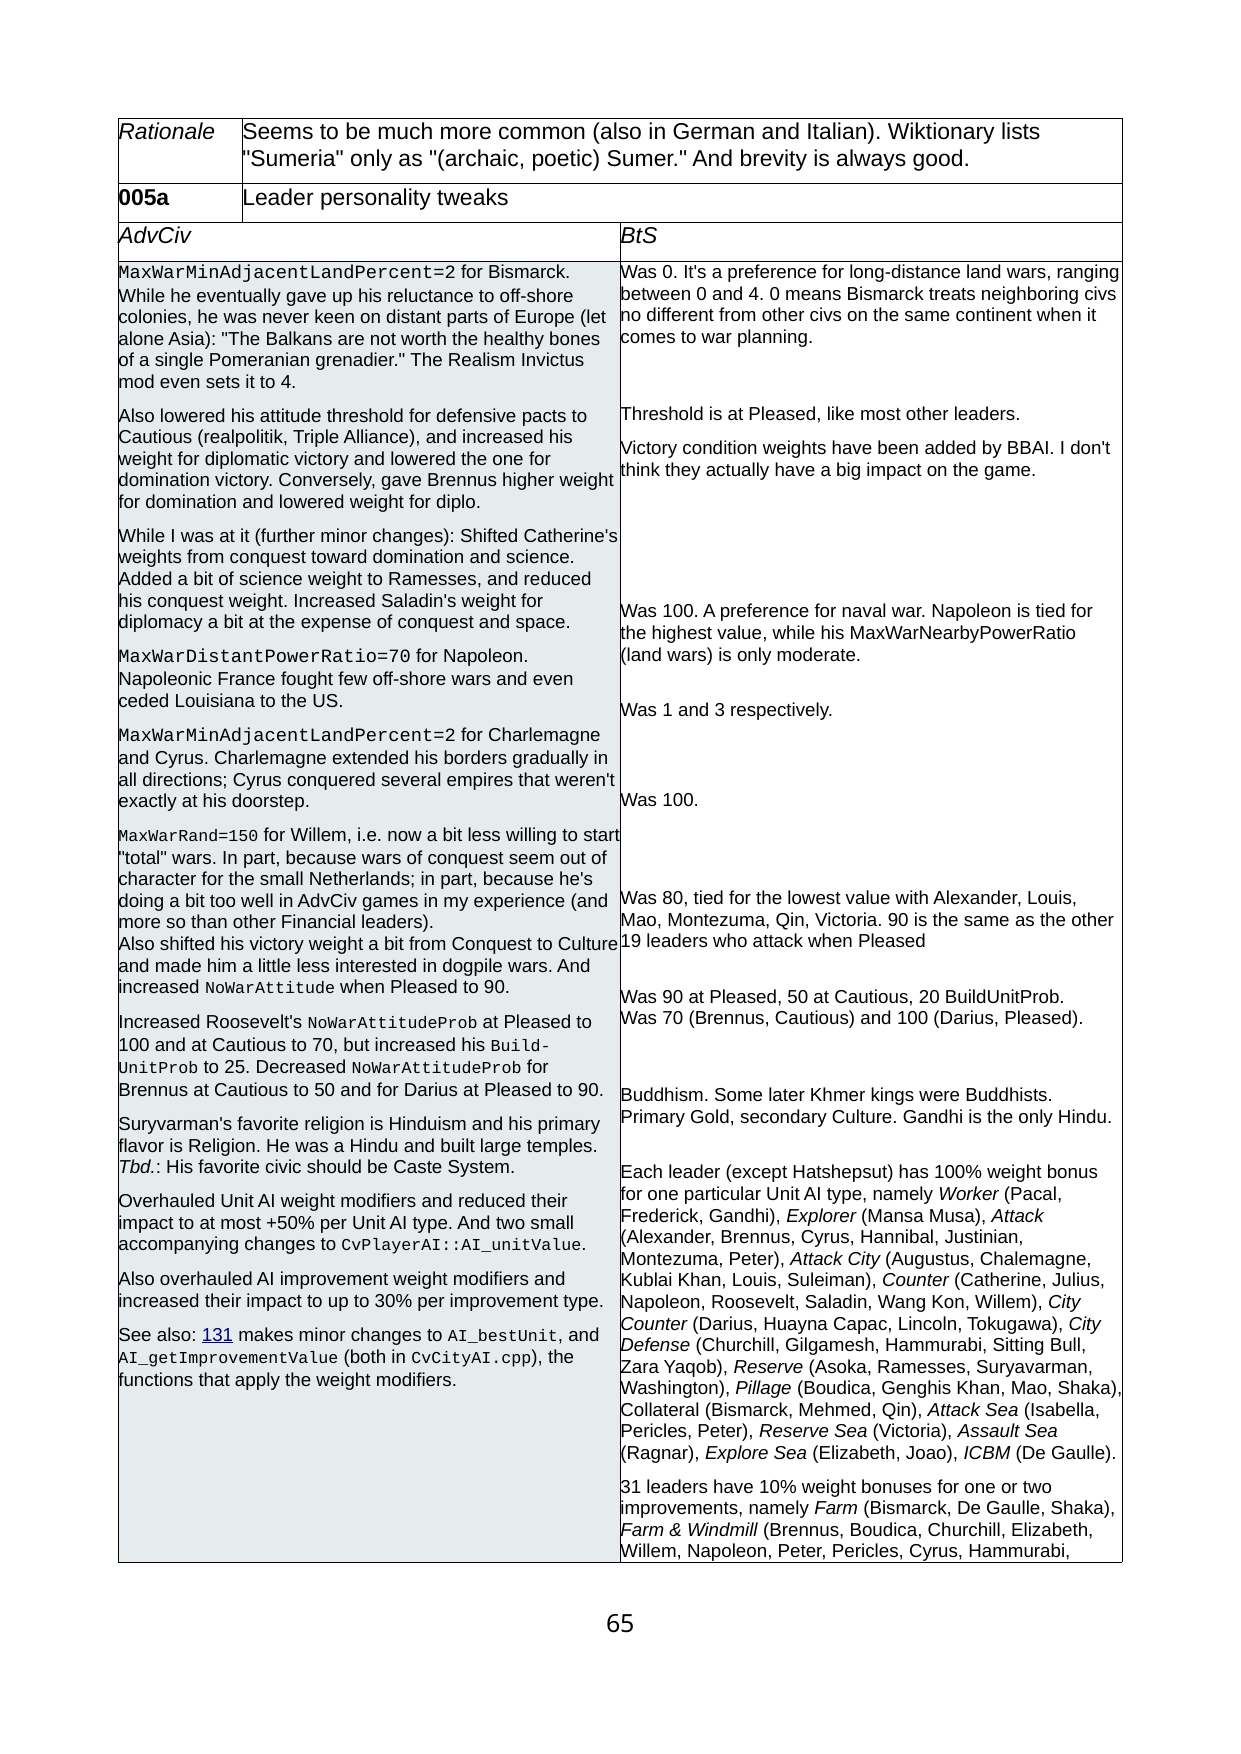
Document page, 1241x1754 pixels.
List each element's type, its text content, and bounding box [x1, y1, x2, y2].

table_cell MaxWarMinAdjacentLandPercent=2 for Bismarck. While he eventually gave up his reluctance to off-shore colonies, he was never keen on distant parts of Europe (let alone Asia): "The Balkans are not worth the healthy bones of a single Pomeranian grenadier." The Realism Invictus mod even sets it to 4. Also lowered his attitude threshold for defensive pacts to Cautious (realpolitik, Triple Alliance), and increased his weight for diplomatic victory and lowered the one for domination victory. Conversely, gave Brennus higher weight for domination and lowered weight for diplo. While I was at it (further minor changes): Shifted Catherine's weights from conquest toward domination and science. Added a bit of science weight to Ramesses, and reduced his conquest weight. Increased Saladin's weight for diplomacy a bit at the expense of conquest and space. MaxWarDistantPowerRatio=70 for Napoleon. Napoleonic France fought few off-shore wars and even ceded Louisiana to the US. MaxWarMinAdjacentLandPercent=2 for Charlemagne and Cyrus. Charlemagne extended his borders gradually in all directions; Cyrus conquered several empires that weren't exactly at his doorstep. MaxWarRand=150 for Willem, i.e. now a bit less willing to start "total" wars. In part, because wars of conquest seem out of character for the small Netherlands; in part, because he's doing a bit too well in AdvCiv games in my experience (and more so than other Financial leaders). Also shifted his victory weight a bit from Conquest to Culture and made him a little less interested in dogpile wars. And increased NoWarAttitude when Pleased to 90. Increased Roosevelt's NoWarAttitudeProb at Pleased to 100 and at Cautious to 70, but increased his Build­UnitProb to 25. Decreased NoWarAttitudeProb for Brennus at Cautious to 50 and for Darius at Pleased to 90. Suryvarman's favorite religion is Hinduism and his primary flavor is Religion. He was a Hindu and built large temples. Tbd.: His favorite civic should be Caste System. Overhauled Unit AI weight modifiers and reduced their impact to at most +50% per Unit AI type. And two small accompanying changes to CvPlayerAI::AI_unitValue. Also overhauled AI improvement weight modifiers and increased their impact to up to 30% per improvement type. See also: 131 makes minor changes to AI_bestUnit, and AI_getImprovementValue (both in CvCityAI.cpp), the functions that apply the weight modifiers. [119, 262, 620, 1562]
table_cell Rationale [119, 119, 242, 183]
table_cell AdvCiv [119, 223, 620, 261]
table_cell BtS [621, 223, 1122, 261]
table_cell Leader personality tweaks [243, 184, 1122, 222]
table_cell 005a [119, 184, 242, 222]
table_cell Was 0. It's a preference for long-distance land wars, ranging between 0 and 4. 0 means Bismarck treats neighboring civs no different from other civs on the same continent when it comes to war planning. Threshold is at Pleased, like most other leaders. Victory condition weights have been added by BBAI. I don't think they actually have a big impact on the game. Was 100. A preference for naval war. Napoleon is tied for the highest value, while his MaxWarNearbyPowerRatio (land wars) is only moderate. Was 1 and 3 respectively. Was 100. Was 80, tied for the lowest value with Alexander, Louis, Mao, Montezuma, Qin, Victoria. 90 is the same as the other 19 leaders who attack when Pleased Was 90 at Pleased, 50 at Cautious, 20 BuildUnitProb. Was 70 (Brennus, Cautious) and 100 (Darius, Pleased). Buddhism. Some later Khmer kings were Buddhists. Primary Gold, secondary Culture. Gandhi is the only Hindu. Each leader (except Hatshepsut) has 100% weight bonus for one particular Unit AI type, namely Worker (Pacal, Frederick, Gandhi), Explorer (Mansa Musa), Attack (Alexander, Brennus, Cyrus, Hannibal, Justinian, Montezuma, Peter), Attack City (Augustus, Chalemagne, Kublai Khan, Louis, Suleiman), Counter (Catherine, Julius, Napoleon, Roosevelt, Saladin, Wang Kon, Willem), City Counter (Darius, Huayna Capac, Lincoln, Tokugawa), City Defense (Churchill, Gilgamesh, Hammurabi, Sitting Bull, Zara Yaqob), Reserve (Asoka, Ramesses, Suryavarman, Washington), Pillage (Boudica, Genghis Khan, Mao, Shaka), Collateral (Bismarck, Mehmed, Qin), Attack Sea (Isabella, Pericles, Peter), Reserve Sea (Victoria), Assault Sea (Ragnar), Explore Sea (Elizabeth, Joao), ICBM (De Gaulle). 31 leaders have 10% weight bonuses for one or two improvements, namely Farm (Bismarck, De Gaulle, Shaka), Farm & Windmill (Brennus, Boudica, Churchill, Elizabeth, Willem, Napoleon, Peter, Pericles, Cyrus, Hammurabi, [621, 262, 1122, 1562]
table_cell Seems to be much more common (also in German and Italian). Wiktionary lists "Sumeria" only as "(archaic, poetic) Sumer." And brevity is always good. [243, 119, 1122, 183]
